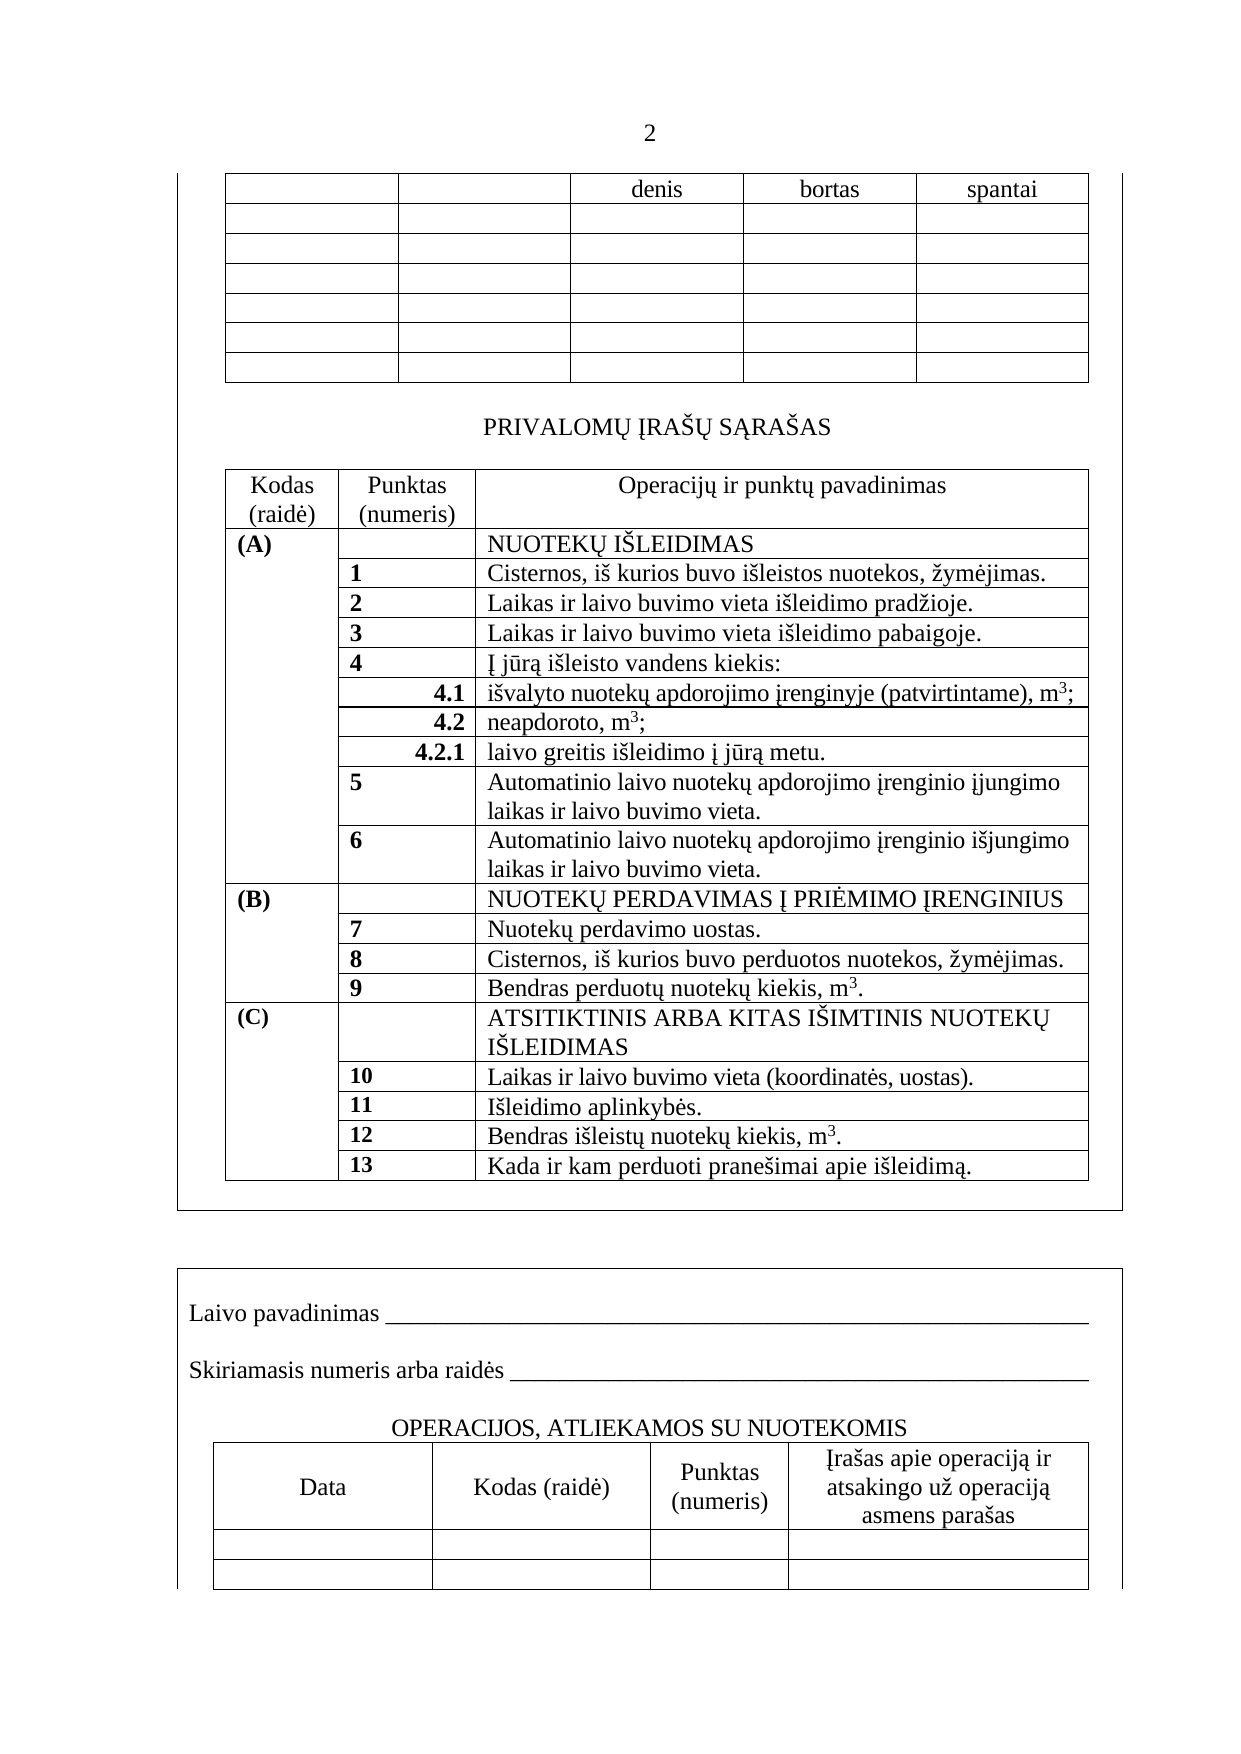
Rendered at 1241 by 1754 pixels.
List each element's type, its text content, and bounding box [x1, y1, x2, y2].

table_cell [178, 973, 225, 1002]
table_cell [1089, 825, 1122, 883]
table_cell Laikas ir laivo buvimo vieta išleidimo pradžioje. [476, 588, 1088, 617]
table_cell bortas [744, 174, 916, 203]
table_cell [178, 913, 225, 943]
table_cell [226, 174, 398, 203]
table_cell 2 [339, 588, 475, 617]
table_cell 5 [339, 767, 475, 824]
table_cell Laikas ir laivo buvimo vieta (koordinatės, uostas). [476, 1062, 1088, 1091]
table_cell [178, 1180, 226, 1210]
table_cell Kodas (raidė) [433, 1443, 650, 1529]
table_cell Data [214, 1443, 432, 1529]
table_cell [178, 528, 225, 557]
table_cell [1089, 706, 1122, 736]
table_cell 3 [339, 618, 475, 647]
table_cell [399, 204, 570, 233]
table_cell [1089, 973, 1122, 1002]
table_cell [339, 529, 475, 557]
table_cell [178, 558, 225, 587]
table_cell [917, 294, 1088, 322]
table_cell 11 [339, 1092, 475, 1120]
table_cell Automatinio laivo nuotekų apdorojimo įrenginio išjungimo laikas ir laivo buvimo vieta. [476, 826, 1088, 883]
table_cell [917, 264, 1088, 292]
table_cell 4.2 [339, 708, 475, 736]
table_cell (B) [226, 884, 338, 1002]
table_cell [399, 353, 570, 382]
table_cell [178, 766, 225, 824]
table_cell [1089, 528, 1122, 557]
table_cell [571, 204, 743, 233]
table_cell [339, 884, 475, 913]
table_cell [1089, 1559, 1122, 1589]
table_cell [178, 203, 225, 233]
table_cell Bendras perduotų nuotekų kiekis, m3. [476, 974, 1088, 1002]
table_cell [178, 587, 225, 617]
table_cell NUOTEKŲ PERDAVIMAS Į PRIĖMIMO ĮRENGINIUS [476, 884, 1088, 913]
table_cell [399, 264, 570, 292]
table_cell [1089, 173, 1122, 203]
table_cell [1089, 913, 1122, 943]
table_cell [744, 353, 916, 382]
table_cell [178, 1061, 225, 1091]
table_cell laivo greitis išleidimo į jūrą metu. [476, 737, 1088, 766]
table_cell Išleidimo aplinkybės. [476, 1092, 1088, 1120]
table_cell [1089, 736, 1122, 766]
table_header Laivo pavadinimas Skiriamasis numeris arba raidės OPERACIJOS, ATLIEKAMOS SU NUOTEKOMIS [178, 1269, 1122, 1442]
table_cell [226, 440, 1088, 469]
table_cell [571, 353, 743, 382]
table_cell [1089, 382, 1122, 412]
table_cell [1089, 617, 1122, 647]
table_cell [1089, 647, 1122, 677]
table_cell [1089, 233, 1122, 263]
table_cell [476, 1181, 1088, 1210]
table_cell [1089, 587, 1122, 617]
table_cell [178, 322, 225, 352]
table_cell [178, 233, 225, 263]
table_cell [226, 383, 1088, 412]
table_cell ATSITIKTINIS ARBA KITAS IŠIMTINIS NUOTEKŲ IŠLEIDIMAS [476, 1003, 1088, 1061]
table_cell Punktas (numeris) [339, 470, 475, 528]
table_cell [399, 234, 570, 263]
table_cell [178, 1091, 225, 1120]
table_cell [226, 1181, 338, 1210]
table_cell [571, 234, 743, 263]
table_cell [178, 647, 225, 677]
table_cell Operacijų ir punktų pavadinimas [476, 470, 1088, 528]
table_cell [1089, 322, 1122, 352]
table_cell [214, 1560, 432, 1589]
table_cell [178, 263, 225, 292]
table_cell neapdoroto, m3; [476, 708, 1088, 736]
table_cell [571, 294, 743, 322]
table_cell Kodas (raidė) [226, 470, 338, 528]
table_cell [744, 264, 916, 292]
table_cell [1089, 352, 1122, 382]
table_cell Cisternos, iš kurios buvo perduotos nuotekos, žymėjimas. [476, 944, 1088, 972]
table_cell [178, 706, 225, 736]
table_cell [744, 204, 916, 233]
table_cell (C) [226, 1003, 338, 1180]
table_cell [178, 943, 225, 972]
table_cell 10 [339, 1062, 475, 1091]
table_cell [226, 294, 398, 322]
table_cell NUOTEKŲ IŠLEIDIMAS [476, 529, 1088, 557]
table_cell [1089, 1061, 1122, 1091]
table_cell [1089, 469, 1122, 528]
table_cell [178, 440, 226, 469]
table_cell [178, 352, 225, 382]
table_cell [571, 323, 743, 352]
table_cell spantai [917, 174, 1088, 203]
table_cell [651, 1560, 788, 1589]
table_cell [399, 323, 570, 352]
table_cell 4 [339, 648, 475, 677]
table_cell [178, 883, 225, 913]
table_cell [178, 412, 226, 440]
table_cell [917, 353, 1088, 382]
table_cell [433, 1560, 650, 1589]
table_cell [178, 677, 225, 706]
table_cell [433, 1530, 650, 1559]
table_cell 13 [339, 1151, 475, 1180]
table_cell Įrašas apie operaciją ir atsakingo už operaciją asmens parašas [789, 1443, 1088, 1529]
table_cell 6 [339, 826, 475, 883]
table_cell [1089, 1002, 1122, 1061]
table_cell [1089, 293, 1122, 322]
table_cell [178, 1442, 213, 1529]
table_cell [1089, 558, 1122, 587]
table_cell [178, 1529, 213, 1559]
table_cell [178, 825, 225, 883]
table_cell [1089, 1529, 1122, 1559]
table_cell [338, 1181, 476, 1210]
table_cell [1089, 412, 1122, 440]
table_cell 7 [339, 914, 475, 943]
table_cell [178, 736, 225, 766]
table_cell [917, 234, 1088, 263]
table_cell [1089, 1442, 1122, 1529]
table_cell 9 [339, 974, 475, 1002]
table_cell 12 [339, 1121, 475, 1150]
table_cell Laikas ir laivo buvimo vieta išleidimo pabaigoje. [476, 618, 1088, 647]
table_cell [178, 617, 225, 647]
table_cell 4.1 [339, 678, 475, 706]
table_cell [178, 293, 225, 322]
table_cell [917, 323, 1088, 352]
table_cell Bendras išleistų nuotekų kiekis, m3. [476, 1121, 1088, 1150]
table_cell [178, 469, 225, 528]
table_cell [178, 1002, 225, 1061]
table_cell Punktas (numeris) [651, 1443, 788, 1529]
table_cell [399, 174, 570, 203]
table_cell [178, 173, 225, 203]
table_cell [1089, 1180, 1122, 1210]
table_cell [339, 1003, 475, 1061]
table_cell [1089, 1091, 1122, 1120]
table_cell [1089, 766, 1122, 824]
table_cell [1089, 1120, 1122, 1150]
table_cell [226, 234, 398, 263]
table_cell [789, 1560, 1088, 1589]
table_cell [178, 1559, 213, 1589]
table_cell [1089, 440, 1122, 469]
table_cell [214, 1530, 432, 1559]
table_cell [178, 1150, 225, 1180]
table_cell [1089, 263, 1122, 292]
table_cell Į jūrą išleisto vandens kiekis: [476, 648, 1088, 677]
table_cell [571, 264, 743, 292]
table_cell [1089, 943, 1122, 972]
table_cell [744, 234, 916, 263]
table_cell PRIVALOMŲ ĮRAŠŲ SĄRAŠAS [226, 412, 1088, 440]
table_cell [789, 1530, 1088, 1559]
table_cell Automatinio laivo nuotekų apdorojimo įrenginio įjungimo laikas ir laivo buvimo vieta. [476, 767, 1088, 824]
table_cell [1089, 883, 1122, 913]
table_cell [744, 294, 916, 322]
table_cell [1089, 1150, 1122, 1180]
table_cell Nuotekų perdavimo uostas. [476, 914, 1088, 943]
table_cell [226, 204, 398, 233]
table_cell Kada ir kam perduoti pranešimai apie išleidimą. [476, 1151, 1088, 1180]
table_cell 4.2.1 [339, 737, 475, 766]
table_cell išvalyto nuotekų apdorojimo įrenginyje (patvirtintame), m3; [476, 678, 1088, 706]
table_cell [226, 323, 398, 352]
table_cell [917, 204, 1088, 233]
table_cell [399, 294, 570, 322]
table_cell 1 [339, 559, 475, 587]
table_cell [1089, 677, 1122, 706]
table_cell [651, 1530, 788, 1559]
table_cell [178, 1120, 225, 1150]
table_cell denis [571, 174, 743, 203]
table_cell 8 [339, 944, 475, 972]
table_cell [1089, 203, 1122, 233]
table_cell [744, 323, 916, 352]
table_cell [226, 264, 398, 292]
table_cell [178, 382, 226, 412]
table_cell (A) [226, 529, 338, 883]
table_cell Cisternos, iš kurios buvo išleistos nuotekos, žymėjimas. [476, 559, 1088, 587]
table_cell [226, 353, 398, 382]
